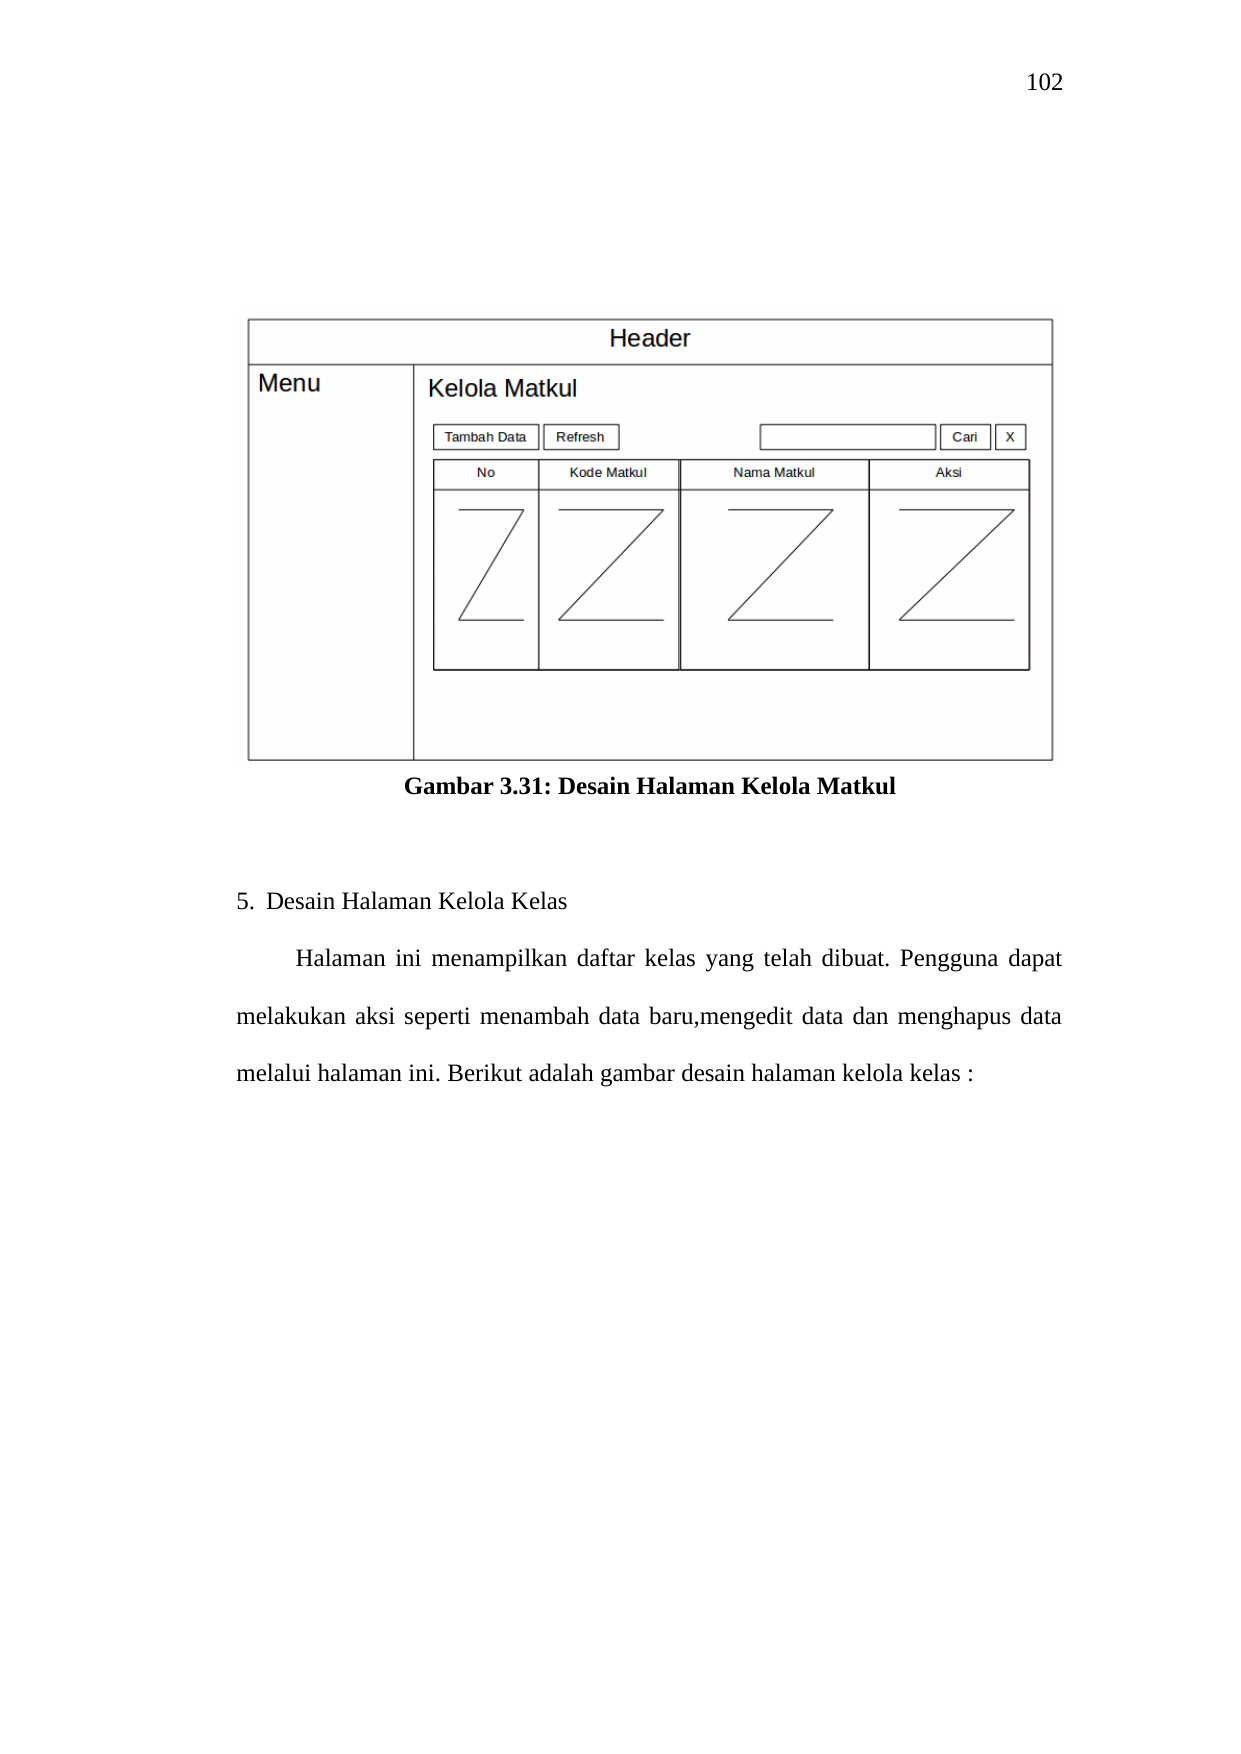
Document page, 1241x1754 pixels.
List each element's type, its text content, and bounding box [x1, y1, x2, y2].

text Gambar 3.31: Desain Halaman Kelola Matkul [236, 771, 1063, 800]
text Halaman ini menampilkan daftar kelas yang telah dibuat. Pengguna dapat melakukan aksi seperti menambah data baru,mengedit data dan menghapus data melalui halaman ini. Berikut adalah gambar desain halaman kelola kelas : [236, 943, 1063, 1087]
list Desain Halaman Kelola Kelas [236, 886, 1063, 915]
picture [236, 307, 1064, 771]
